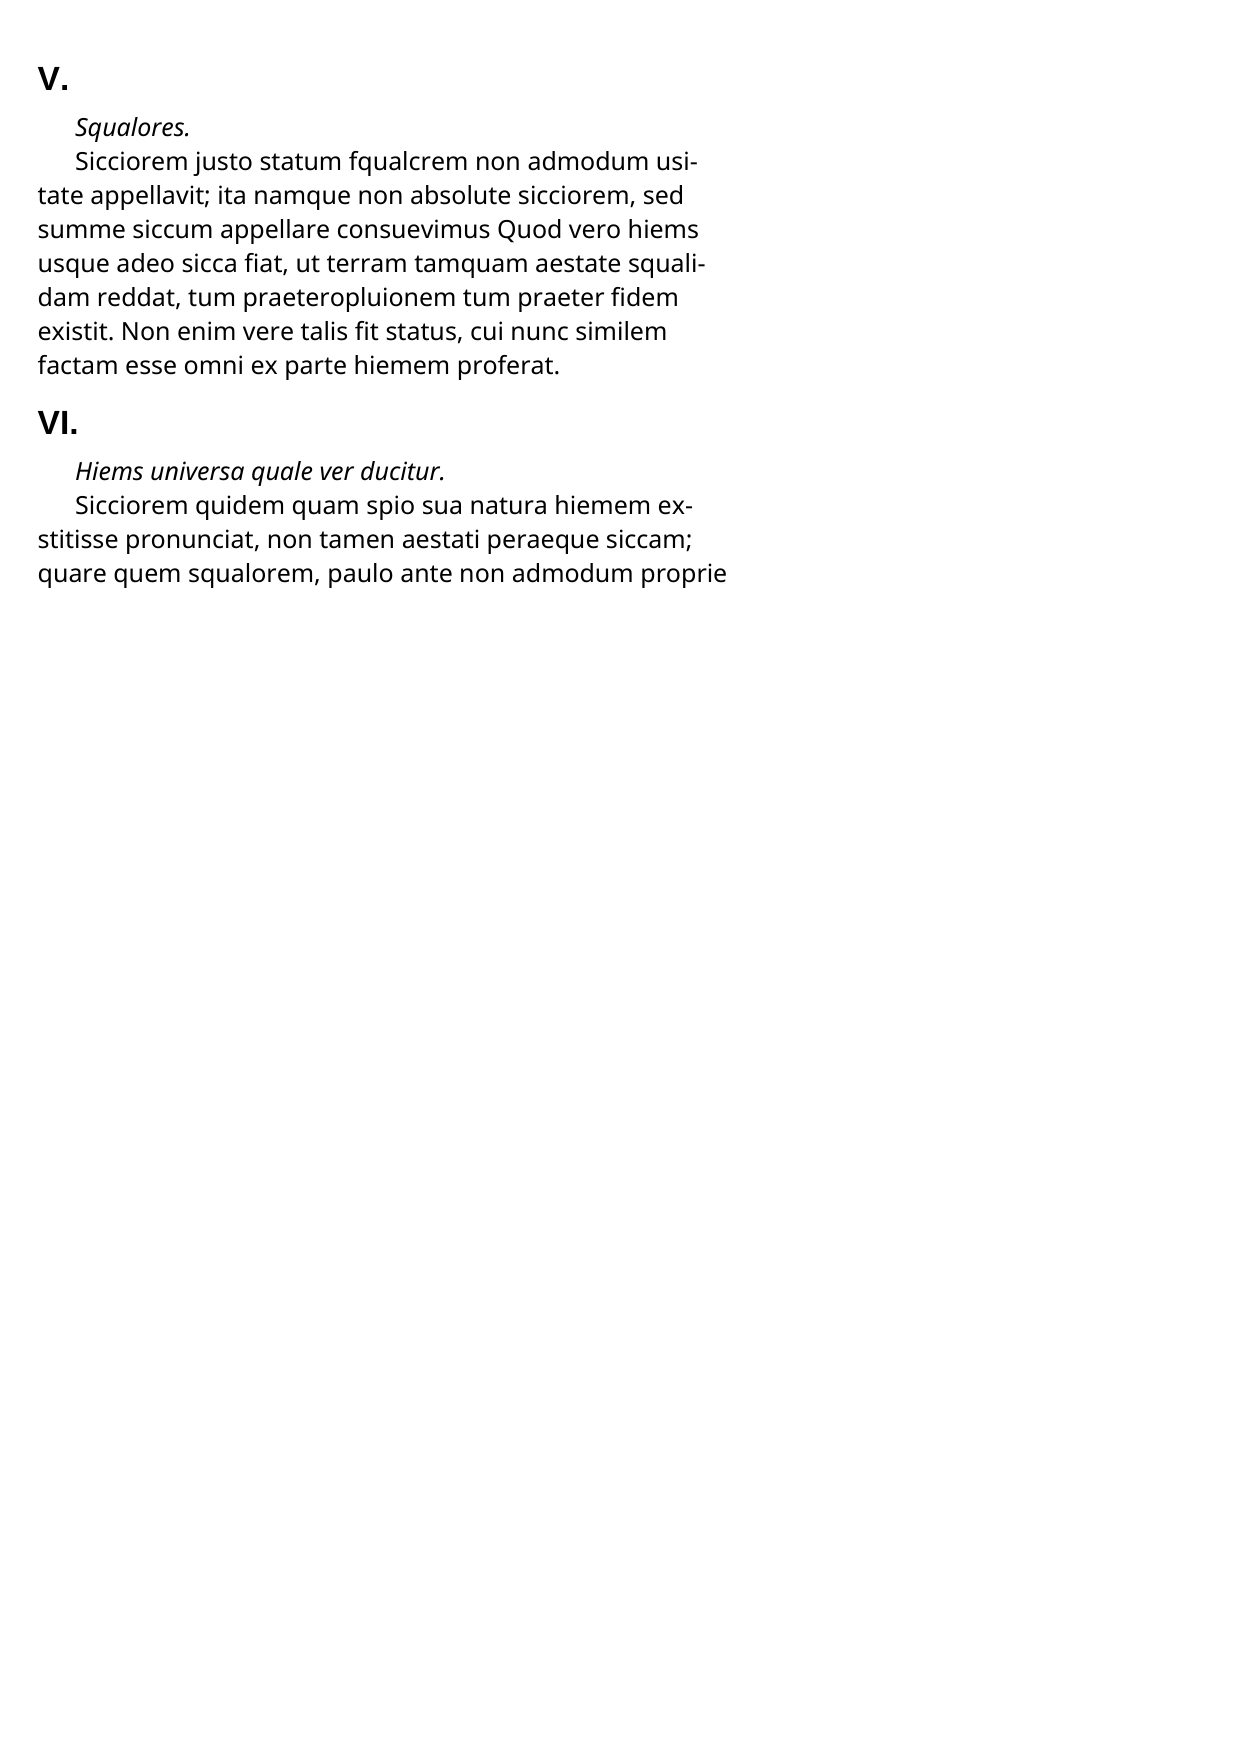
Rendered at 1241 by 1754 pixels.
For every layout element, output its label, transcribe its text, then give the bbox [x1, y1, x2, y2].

text Sicciorem justo statum fqualcrem non admodum usi- tate appellavit; ita namque non absolute sicciorem, sed summe siccum appellare consuevimus Quod vero hiems usque adeo sicca fiat, ut terram tamquam aestate squali- dam reddat, tum praeteropluionem tum praeter fidem existit. Non enim vere talis fit status, cui nunc similem factam esse omni ex parte hiemem proferat. [37, 143, 1203, 382]
text Hiems universa quale ver ducitur. [37, 454, 1203, 488]
text Sicciorem quidem quam spio sua natura hiemem ex- stitisse pronunciat, non tamen aestati peraeque siccam; quare quem squalorem, paulo ante non admodum proprie [37, 488, 1203, 590]
subtitle V. [37, 58, 1203, 97]
text Squalores. [37, 109, 1203, 143]
subtitle VI. [37, 403, 1203, 441]
